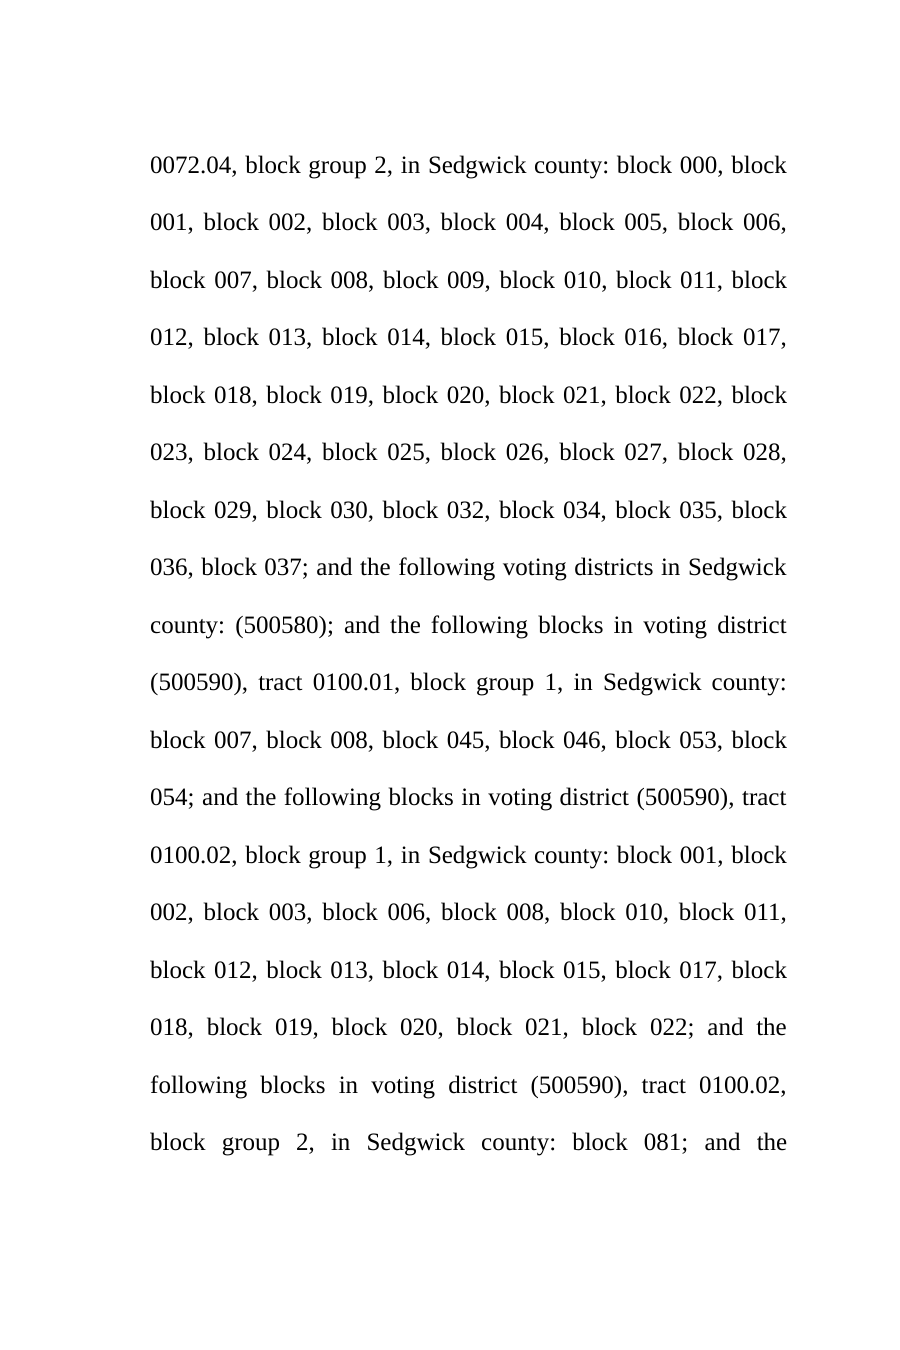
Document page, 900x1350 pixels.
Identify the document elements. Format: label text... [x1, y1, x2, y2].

text 0072.04, block group 2, in Sedgwick county: block 000, block 001, block 002, block 003, block 004, block 005, block 006, block 007, block 008, block 009, block 010, block 011, block 012, block 013, block 014, block 015, block 016, block 017, block 018, block 019, block 020, block 021, block 022, block 023, block 024, block 025, block 026, block 027, block 028, block 029, block 030, block 032, block 034, block 035, block 036, block 037; and the following voting districts in Sedgwick county: (500580); and the following blocks in voting district (500590), tract 0100.01, block group 1, in Sedgwick county: block 007, block 008, block 045, block 046, block 053, block 054; and the following blocks in voting district (500590), tract 0100.02, block group 1, in Sedgwick county: block 001, block 002, block 003, block 006, block 008, block 010, block 011, block 012, block 013, block 014, block 015, block 017, block 018, block 019, block 020, block 021, block 022; and the following blocks in voting district (500590), tract 0100.02, block group 2, in Sedgwick county: block 081; and the [150, 150, 787, 1156]
